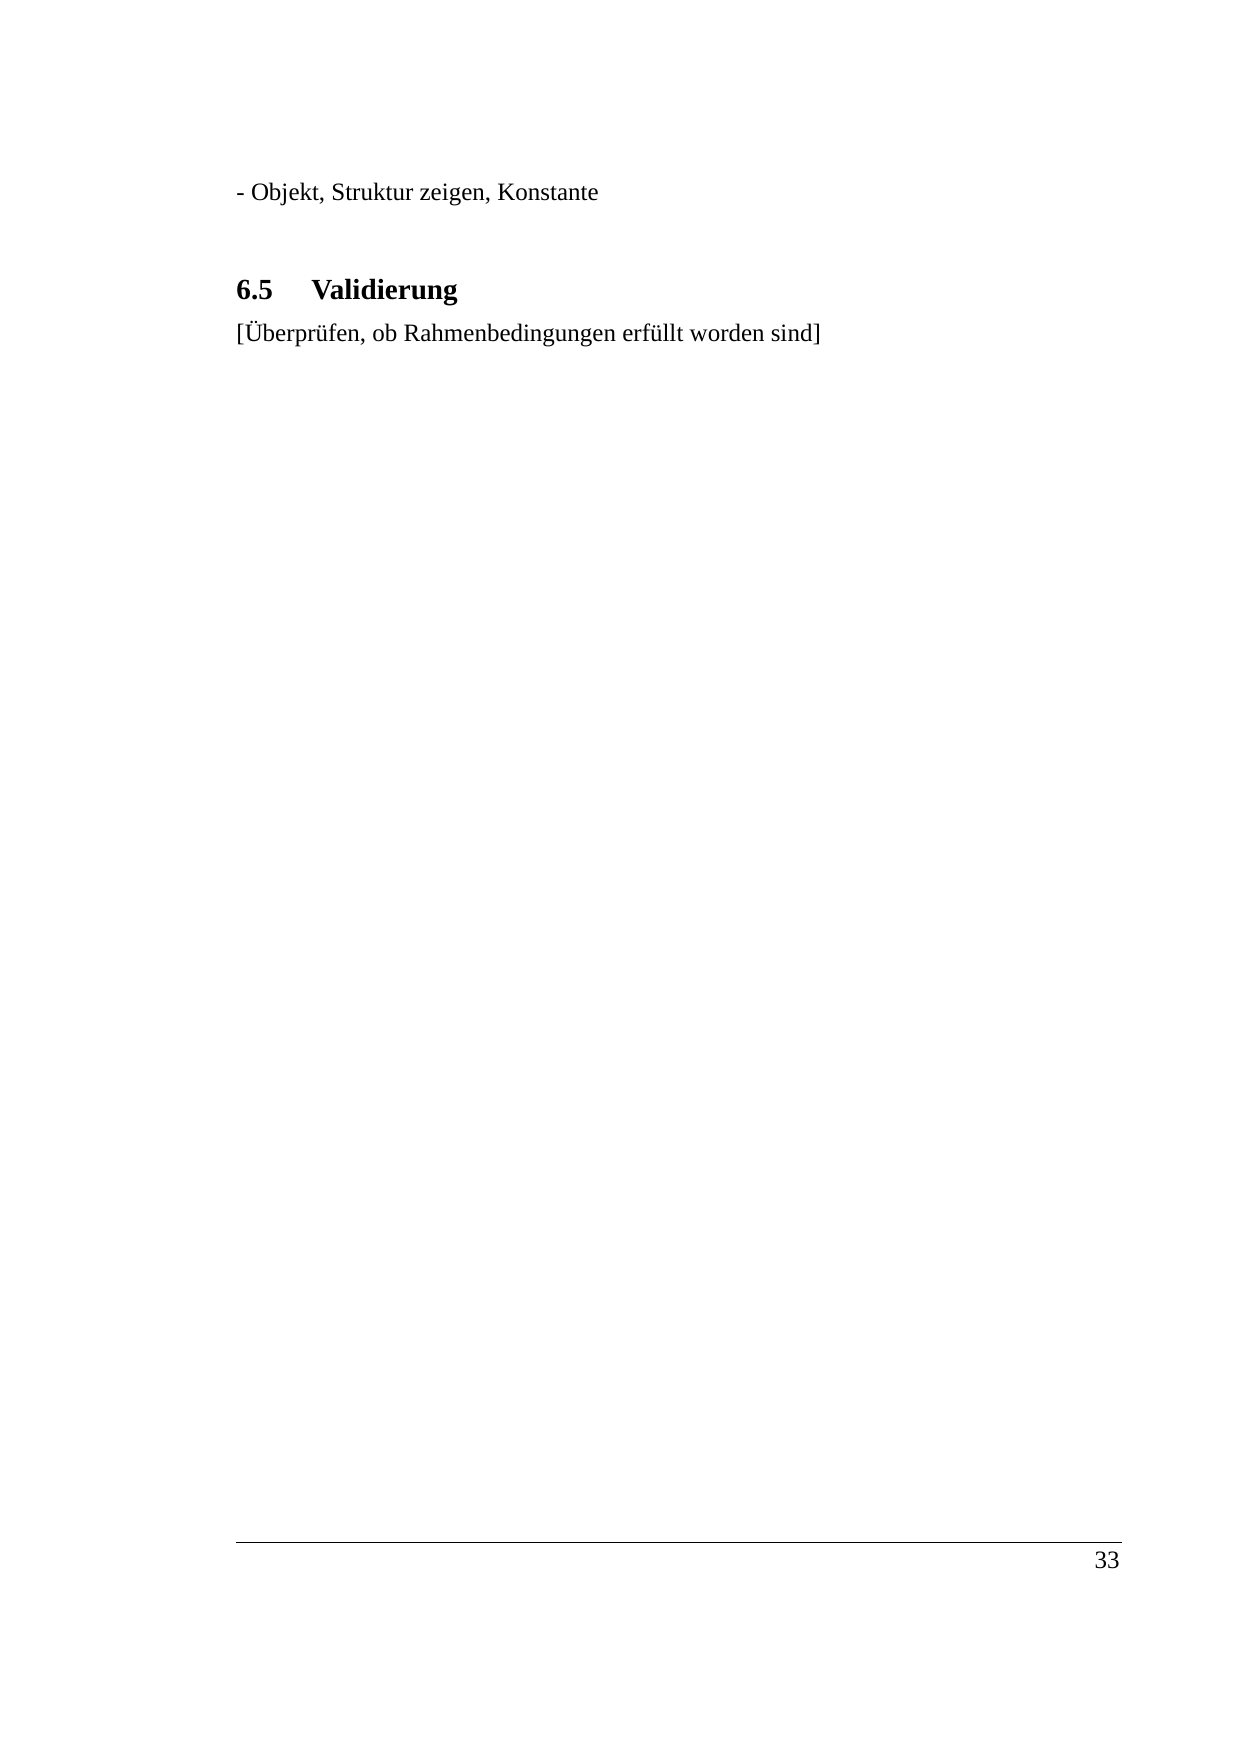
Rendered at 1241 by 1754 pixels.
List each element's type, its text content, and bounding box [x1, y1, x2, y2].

subtitle Validierung [236, 272, 1122, 306]
text - Objekt, Struktur zeigen, Konstante [236, 177, 1122, 206]
text [Überprüfen, ob Rahmenbedingungen erfüllt worden sind] [236, 318, 1122, 347]
